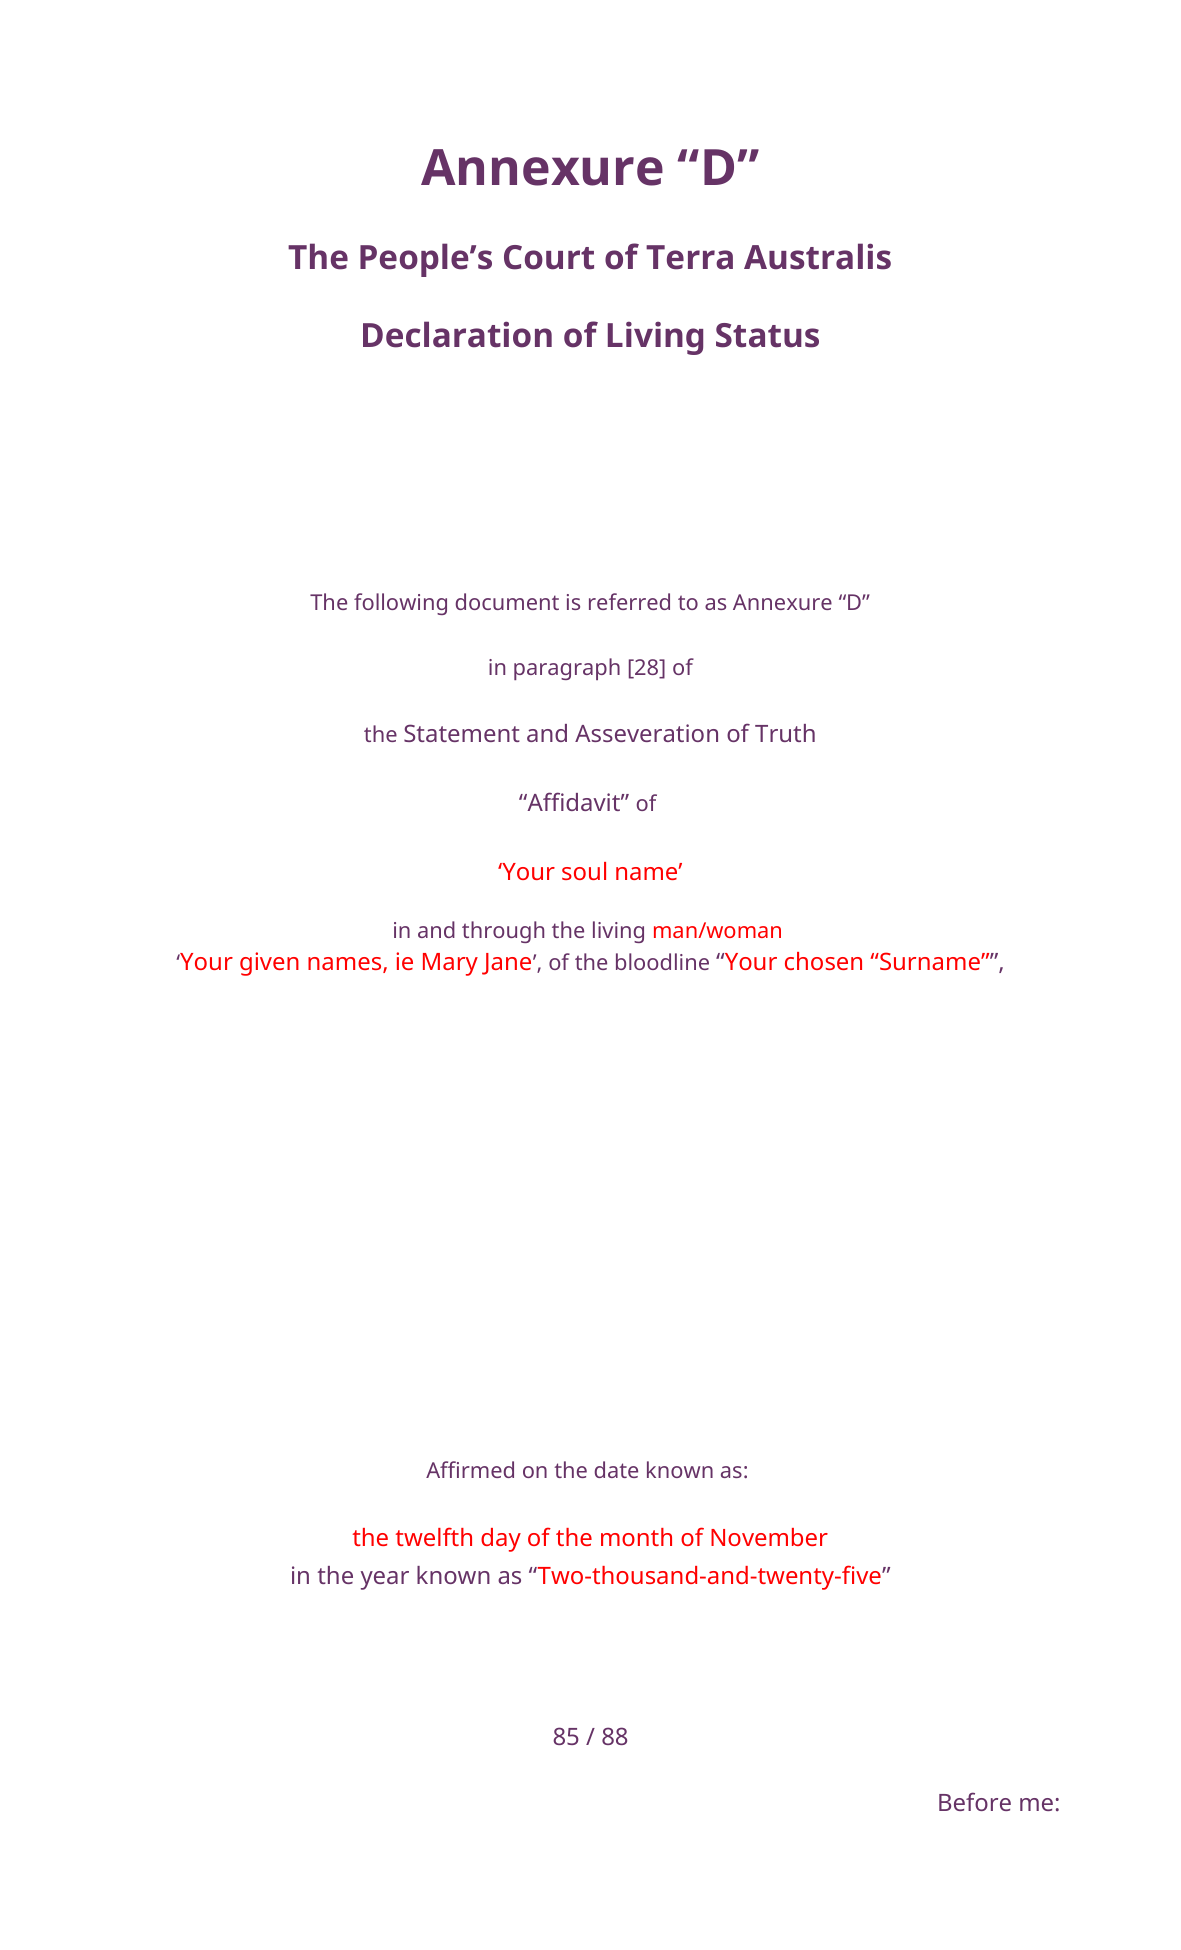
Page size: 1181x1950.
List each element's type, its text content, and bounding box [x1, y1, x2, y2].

subtitle Annexure “D” [120, 132, 1061, 200]
text in paragraph [28] of [120, 652, 1061, 682]
text The following document is referred to as Annexure “D” [120, 587, 1061, 617]
text ‘Your given names, ie Mary Jane’, of the bloodline “Your chosen “Surname””, [120, 945, 1061, 977]
text in the year known as “Two-thousand-and-twenty-five” [120, 1559, 1061, 1592]
subtitle The People’s Court of Terra Australis [120, 233, 1061, 279]
text the twelfth day of the month of November [120, 1520, 1061, 1553]
text Affirmed on the date known as: [120, 1455, 1061, 1485]
text in and through the living man/woman [120, 915, 1061, 945]
text the Statement and Asseveration of Truth [120, 717, 1061, 750]
text “Affidavit” of [120, 786, 1061, 818]
text ‘Your soul name’ [120, 854, 1061, 887]
subtitle Declaration of Living Status [120, 312, 1061, 358]
